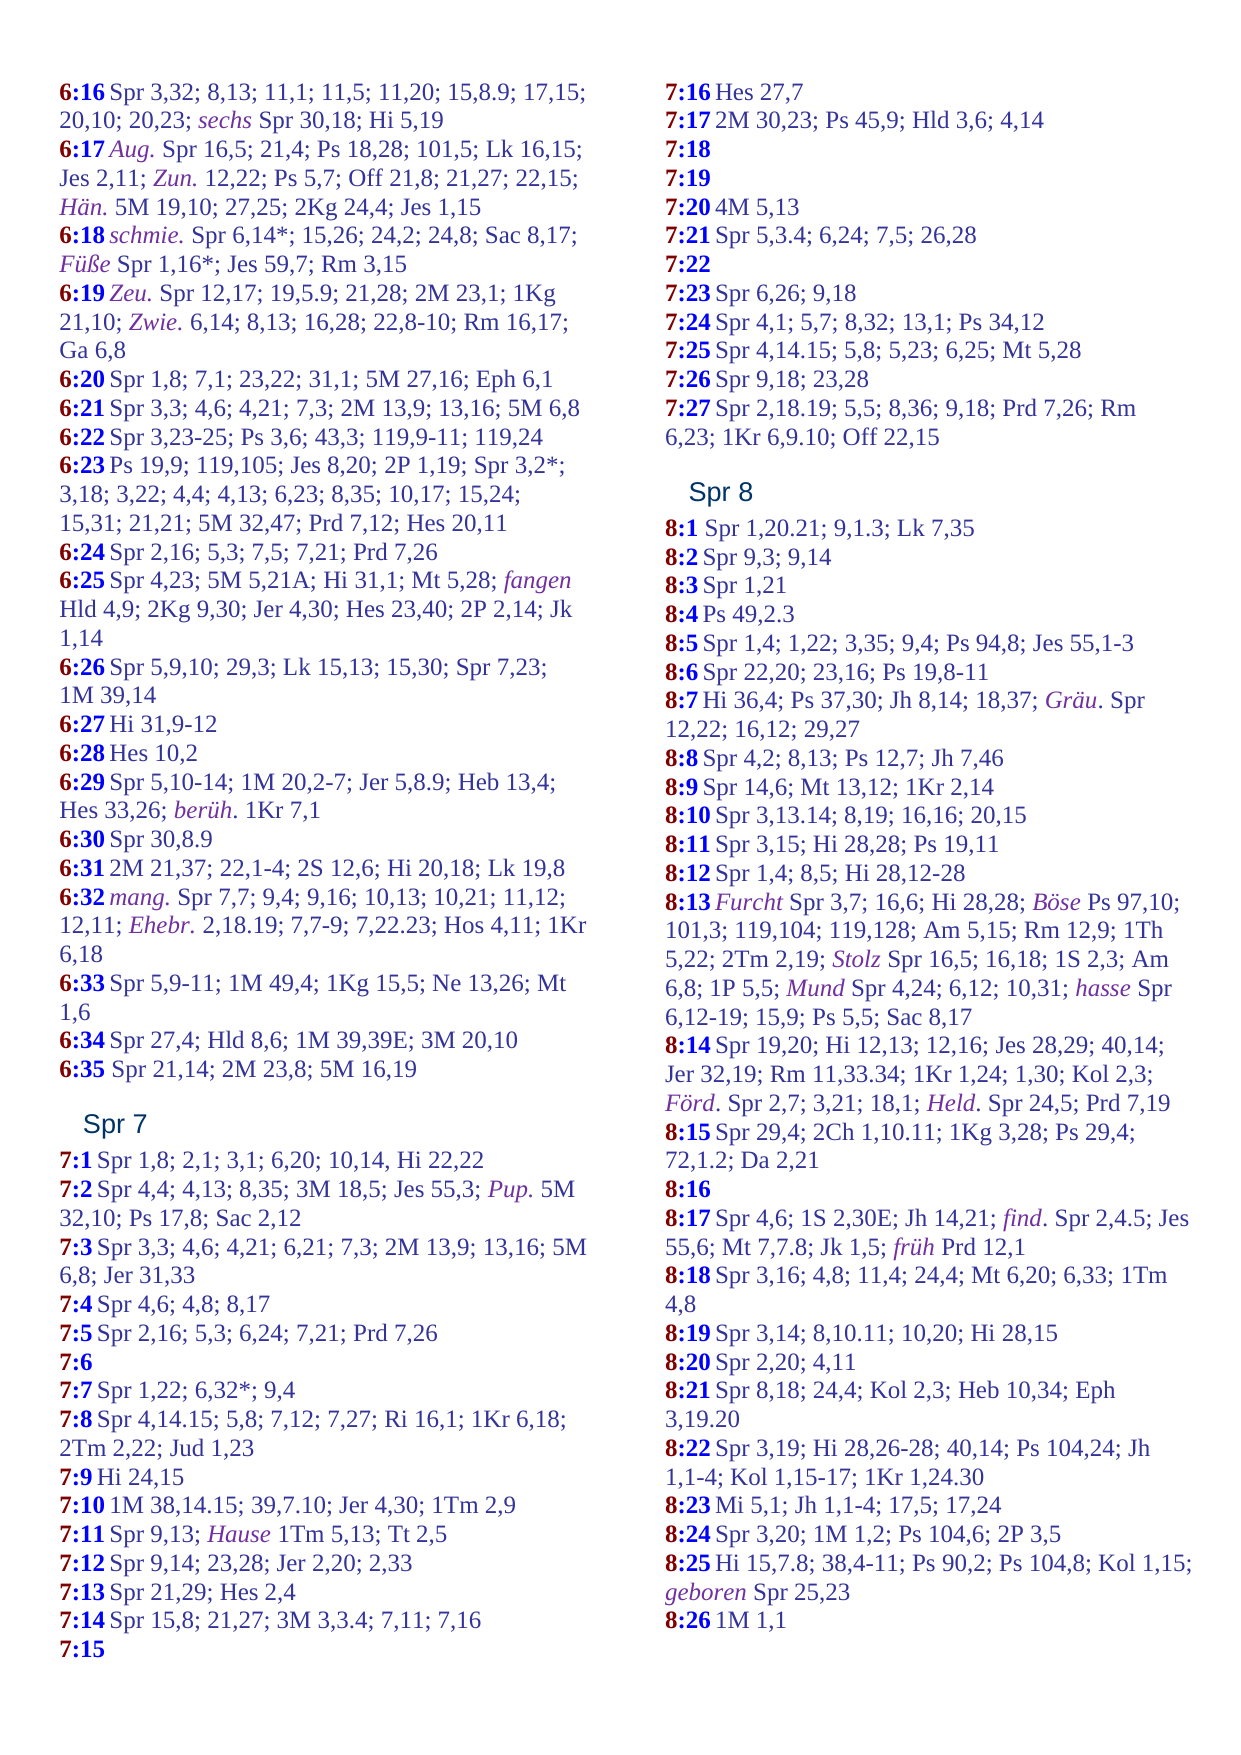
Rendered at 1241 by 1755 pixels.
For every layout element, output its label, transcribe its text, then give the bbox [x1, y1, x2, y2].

text 8:5 Spr 1,4; 1,22; 3,35; 9,4; Ps 94,8; Jes 55,1-3 [665, 628, 1193, 657]
text 8:13 Furcht Spr 3,7; 16,6; Hi 28,28; Böse Ps 97,10; 101,3; 119,104; 119,128; Am 5,15; Rm 12,9; 1Th 5,22; 2Tm 2,19; Stolz Spr 16,5; 16,18; 1S 2,3; Am 6,8; 1P 5,5; Mund Spr 4,24; 6,12; 10,31; hasse Spr 6,12-19; 15,9; Ps 5,5; Sac 8,17 [665, 887, 1193, 1031]
text 7:12 Spr 9,14; 23,28; Jer 2,20; 2,33 [59, 1548, 587, 1577]
text 7:3 Spr 3,3; 4,6; 4,21; 6,21; 7,3; 2M 13,9; 13,16; 5M 6,8; Jer 31,33 [59, 1232, 587, 1289]
text 6:24 Spr 2,16; 5,3; 7,5; 7,21; Prd 7,26 [59, 537, 587, 566]
text 7:22 [665, 249, 1193, 278]
text 7:2 Spr 4,4; 4,13; 8,35; 3M 18,5; Jes 55,3; Pup. 5M 32,10; Ps 17,8; Sac 2,12 [59, 1174, 587, 1232]
text 7:20 4M 5,13 [665, 192, 1193, 221]
text 6:19 Zeu. Spr 12,17; 19,5.9; 21,28; 2M 23,1; 1Kg 21,10; Zwie. 6,14; 8,13; 16,28; 22,8-10; Rm 16,17; Ga 6,8 [59, 278, 587, 364]
text 8:15 Spr 29,4; 2Ch 1,10.11; 1Kg 3,28; Ps 29,4; 72,1.2; Da 2,21 [665, 1117, 1193, 1174]
text 8:1 Spr 1,20.21; 9,1.3; Lk 7,35 [665, 513, 1193, 542]
text 7:1 Spr 1,8; 2,1; 3,1; 6,20; 10,14, Hi 22,22 [59, 1146, 587, 1174]
text 6:26 Spr 5,9,10; 29,3; Lk 15,13; 15,30; Spr 7,23; 1M 39,14 [59, 652, 587, 709]
text 8:11 Spr 3,15; Hi 28,28; Ps 19,11 [665, 829, 1193, 858]
text 8:26 1M 1,1 [665, 1606, 1193, 1634]
text 7:10 1M 38,14.15; 39,7.10; Jer 4,30; 1Tm 2,9 [59, 1491, 587, 1519]
text 8:17 Spr 4,6; 1S 2,30E; Jh 14,21; find. Spr 2,4.5; Jes 55,6; Mt 7,7.8; Jk 1,5; früh Prd 12,1 [665, 1203, 1193, 1261]
text 8:3 Spr 1,21 [665, 571, 1193, 599]
text 6:29 Spr 5,10-14; 1M 20,2-7; Jer 5,8.9; Heb 13,4; Hes 33,26; berüh. 1Kr 7,1 [59, 767, 587, 824]
subtitle Spr 7 [83, 1108, 587, 1139]
text 8:7 Hi 36,4; Ps 37,30; Jh 8,14; 18,37; Gräu. Spr 12,22; 16,12; 29,27 [665, 686, 1193, 743]
text 7:14 Spr 15,8; 21,27; 3M 3,3.4; 7,11; 7,16 [59, 1606, 587, 1634]
text 7:24 Spr 4,1; 5,7; 8,32; 13,1; Ps 34,12 [665, 307, 1193, 336]
text 7:11 Spr 9,13; Hause 1Tm 5,13; Tt 2,5 [59, 1519, 587, 1548]
text 7:8 Spr 4,14.15; 5,8; 7,12; 7,27; Ri 16,1; 1Kr 6,18; 2Tm 2,22; Jud 1,23 [59, 1404, 587, 1462]
subtitle Spr 8 [688, 476, 1193, 507]
text 6:18 schmie. Spr 6,14*; 15,26; 24,2; 24,8; Sac 8,17; Füße Spr 1,16*; Jes 59,7; Rm 3,15 [59, 221, 587, 278]
text 6:35 Spr 21,14; 2M 23,8; 5M 16,19 [59, 1054, 587, 1083]
text 7:26 Spr 9,18; 23,28 [665, 364, 1193, 393]
text 6:23 Ps 19,9; 119,105; Jes 8,20; 2P 1,19; Spr 3,2*; 3,18; 3,22; 4,4; 4,13; 6,23; 8,35; 10,17; 15,24; 15,31; 21,21; 5M 32,47; Prd 7,12; Hes 20,11 [59, 451, 587, 537]
text 8:6 Spr 22,20; 23,16; Ps 19,8-11 [665, 657, 1193, 686]
text 8:25 Hi 15,7.8; 38,4-11; Ps 90,2; Ps 104,8; Kol 1,15; geboren Spr 25,23 [665, 1548, 1193, 1606]
text 7:25 Spr 4,14.15; 5,8; 5,23; 6,25; Mt 5,28 [665, 336, 1193, 364]
text 8:18 Spr 3,16; 4,8; 11,4; 24,4; Mt 6,20; 6,33; 1Tm 4,8 [665, 1261, 1193, 1318]
text 8:9 Spr 14,6; Mt 13,12; 1Kr 2,14 [665, 772, 1193, 801]
text 8:4 Ps 49,2.3 [665, 599, 1193, 628]
text 7:6 [59, 1347, 587, 1376]
text 7:23 Spr 6,26; 9,18 [665, 278, 1193, 307]
text 8:12 Spr 1,4; 8,5; Hi 28,12-28 [665, 858, 1193, 887]
text 7:27 Spr 2,18.19; 5,5; 8,36; 9,18; Prd 7,26; Rm 6,23; 1Kr 6,9.10; Off 22,15 [665, 393, 1193, 451]
text 6:28 Hes 10,2 [59, 738, 587, 767]
text 8:21 Spr 8,18; 24,4; Kol 2,3; Heb 10,34; Eph 3,19.20 [665, 1376, 1193, 1433]
text 8:23 Mi 5,1; Jh 1,1-4; 17,5; 17,24 [665, 1491, 1193, 1519]
text 7:4 Spr 4,6; 4,8; 8,17 [59, 1289, 587, 1318]
text 8:8 Spr 4,2; 8,13; Ps 12,7; Jh 7,46 [665, 743, 1193, 772]
text 8:10 Spr 3,13.14; 8,19; 16,16; 20,15 [665, 801, 1193, 829]
text 7:15 [59, 1634, 587, 1663]
text 8:2 Spr 9,3; 9,14 [665, 542, 1193, 571]
text 6:20 Spr 1,8; 7,1; 23,22; 31,1; 5M 27,16; Eph 6,1 [59, 364, 587, 393]
text 7:18 [665, 134, 1193, 163]
text 8:16 [665, 1174, 1193, 1203]
text 6:34 Spr 27,4; Hld 8,6; 1M 39,39E; 3M 20,10 [59, 1026, 587, 1054]
text 7:5 Spr 2,16; 5,3; 6,24; 7,21; Prd 7,26 [59, 1318, 587, 1347]
text 7:9 Hi 24,15 [59, 1462, 587, 1491]
text 8:19 Spr 3,14; 8,10.11; 10,20; Hi 28,15 [665, 1318, 1193, 1347]
text 7:19 [665, 163, 1193, 192]
text 7:13 Spr 21,29; Hes 2,4 [59, 1577, 587, 1606]
text 6:32 mang. Spr 7,7; 9,4; 9,16; 10,13; 10,21; 11,12; 12,11; Ehebr. 2,18.19; 7,7-9; 7,22.23; Hos 4,11; 1Kr 6,18 [59, 882, 587, 968]
text 7:21 Spr 5,3.4; 6,24; 7,5; 26,28 [665, 221, 1193, 249]
text 6:33 Spr 5,9-11; 1M 49,4; 1Kg 15,5; Ne 13,26; Mt 1,6 [59, 968, 587, 1026]
text 6:31 2M 21,37; 22,1-4; 2S 12,6; Hi 20,18; Lk 19,8 [59, 853, 587, 882]
text 8:24 Spr 3,20; 1M 1,2; Ps 104,6; 2P 3,5 [665, 1519, 1193, 1548]
text 8:14 Spr 19,20; Hi 12,13; 12,16; Jes 28,29; 40,14; Jer 32,19; Rm 11,33.34; 1Kr 1,24; 1,30; Kol 2,3; Förd. Spr 2,7; 3,21; 18,1; Held. Spr 24,5; Prd 7,19 [665, 1031, 1193, 1117]
text 6:16 Spr 3,32; 8,13; 11,1; 11,5; 11,20; 15,8.9; 17,15; 20,10; 20,23; sechs Spr 30,18; Hi 5,19 [59, 77, 587, 134]
text 7:16 Hes 27,7 [665, 77, 1193, 106]
text 8:22 Spr 3,19; Hi 28,26-28; 40,14; Ps 104,24; Jh 1,1-4; Kol 1,15-17; 1Kr 1,24.30 [665, 1433, 1193, 1491]
text 7:17 2M 30,23; Ps 45,9; Hld 3,6; 4,14 [665, 106, 1193, 134]
text 6:25 Spr 4,23; 5M 5,21A; Hi 31,1; Mt 5,28; fangen Hld 4,9; 2Kg 9,30; Jer 4,30; Hes 23,40; 2P 2,14; Jk 1,14 [59, 566, 587, 652]
text 8:20 Spr 2,20; 4,11 [665, 1347, 1193, 1376]
text 7:7 Spr 1,22; 6,32*; 9,4 [59, 1376, 587, 1404]
text 6:30 Spr 30,8.9 [59, 824, 587, 853]
text 6:27 Hi 31,9-12 [59, 709, 587, 738]
text 6:22 Spr 3,23-25; Ps 3,6; 43,3; 119,9-11; 119,24 [59, 422, 587, 451]
text 6:21 Spr 3,3; 4,6; 4,21; 7,3; 2M 13,9; 13,16; 5M 6,8 [59, 393, 587, 422]
text 6:17 Aug. Spr 16,5; 21,4; Ps 18,28; 101,5; Lk 16,15; Jes 2,11; Zun. 12,22; Ps 5,7; Off 21,8; 21,27; 22,15; Hän. 5M 19,10; 27,25; 2Kg 24,4; Jes 1,15 [59, 134, 587, 221]
